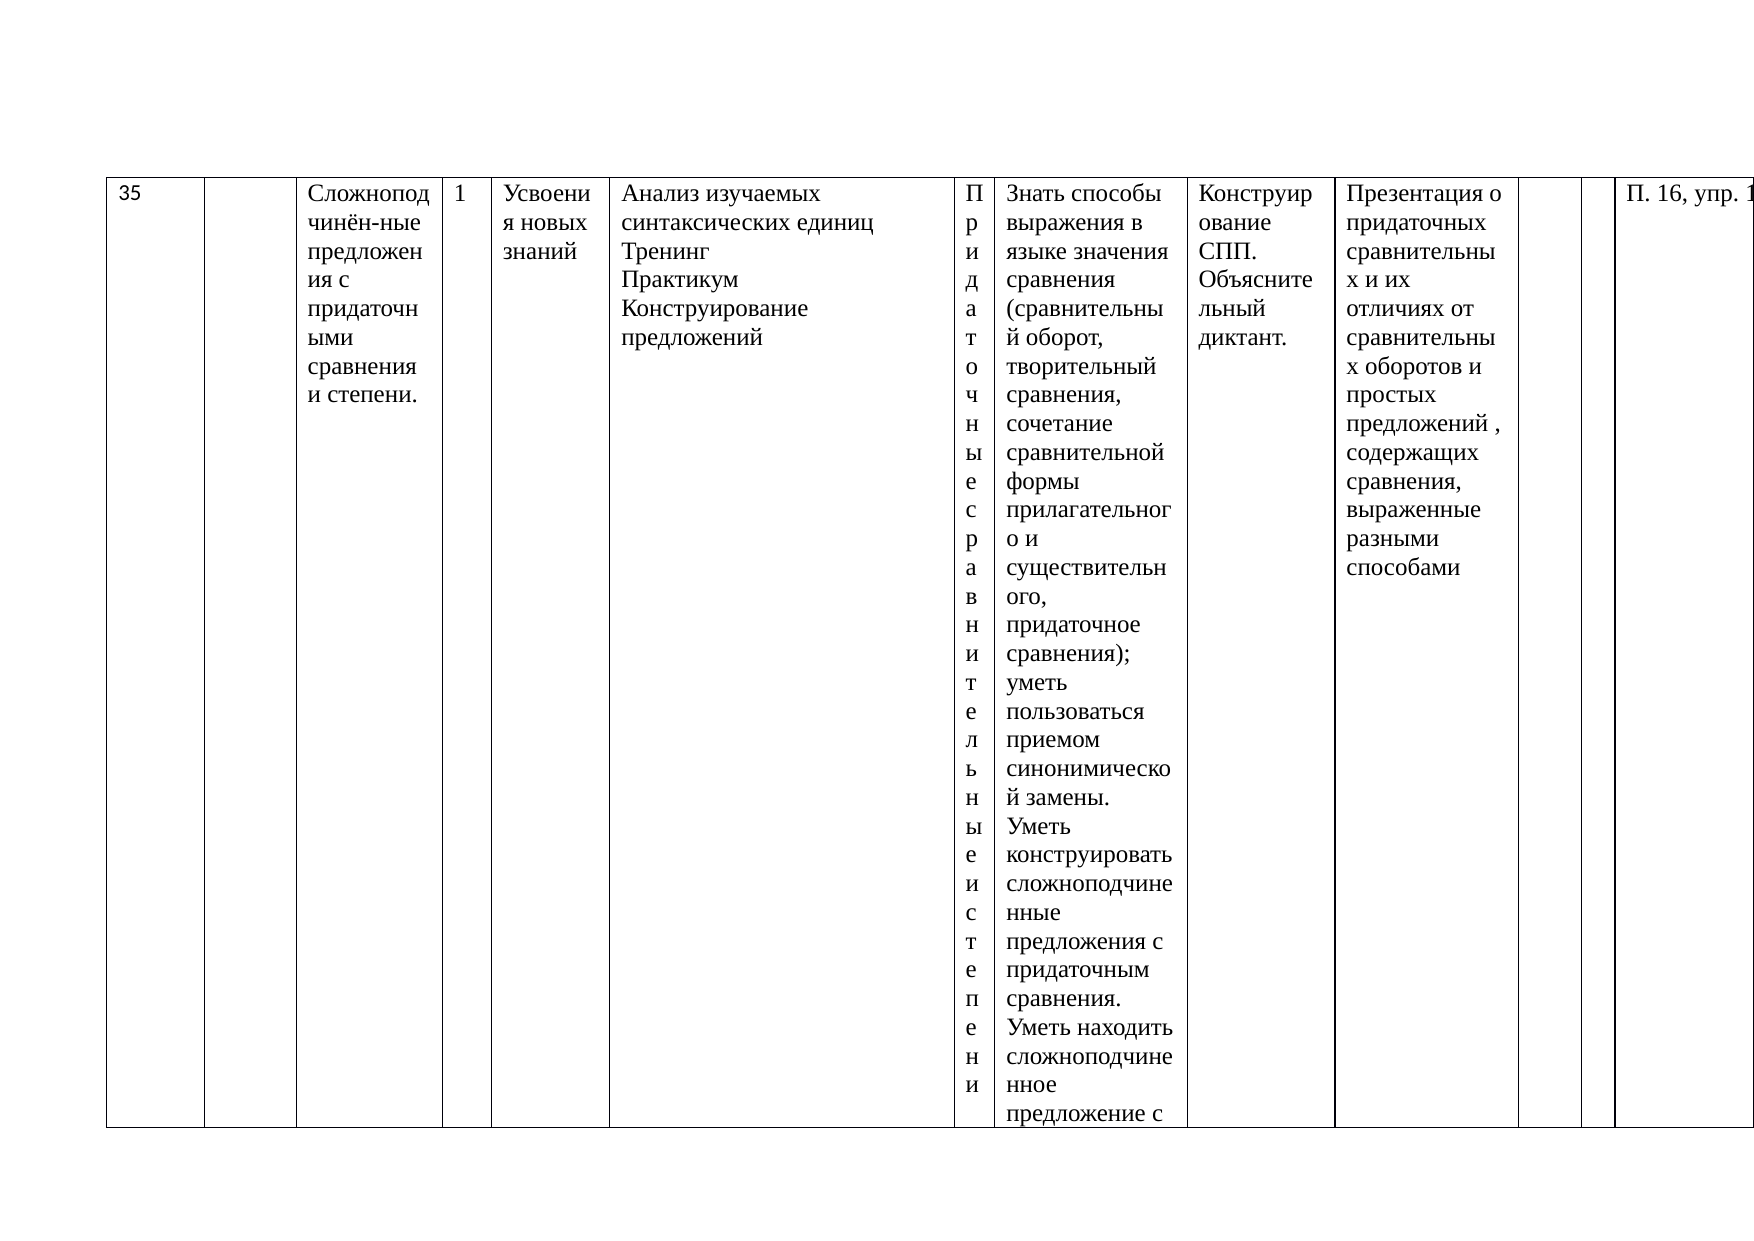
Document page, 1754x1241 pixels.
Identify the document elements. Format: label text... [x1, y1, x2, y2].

table_cell Придаточные сравнительные и степени [955, 178, 994, 1127]
table_cell Презентация о придаточных сравнительных и их отличиях от сравнительных оборотов и простых предложений , содержащих сравнения, выраженные разными способами [1336, 178, 1518, 1127]
table_cell Знать способы выражения в языке значения сравнения (сравнительный оборот, творительный сравнения, сочетание сравнительной формы прилагательного и существительного, придаточное сравнения); уметь пользоваться приемом синонимической замены. Уметь конструировать сложноподчиненные предложения с придаточным сравнения. Уметь находить сложноподчиненное предложение с [995, 178, 1187, 1127]
table_cell 1 [443, 178, 491, 1127]
table_cell 35 [107, 178, 204, 1127]
table_cell [1582, 178, 1614, 1127]
table_cell Конструирование СПП. Объяснительный диктант. [1188, 178, 1334, 1127]
table_cell Сложноподчинён-ные предложения с придаточными сравнения и степени. [297, 178, 442, 1127]
table_cell [205, 178, 296, 1127]
table_cell П. 16, упр. 148 [1616, 178, 1753, 1127]
table_cell [1519, 178, 1581, 1127]
table_cell Усвоения новых знаний [492, 178, 609, 1127]
table_cell Анализ изучаемых синтаксических единиц Тренинг Практикум Конструирование предложений [610, 178, 954, 1127]
